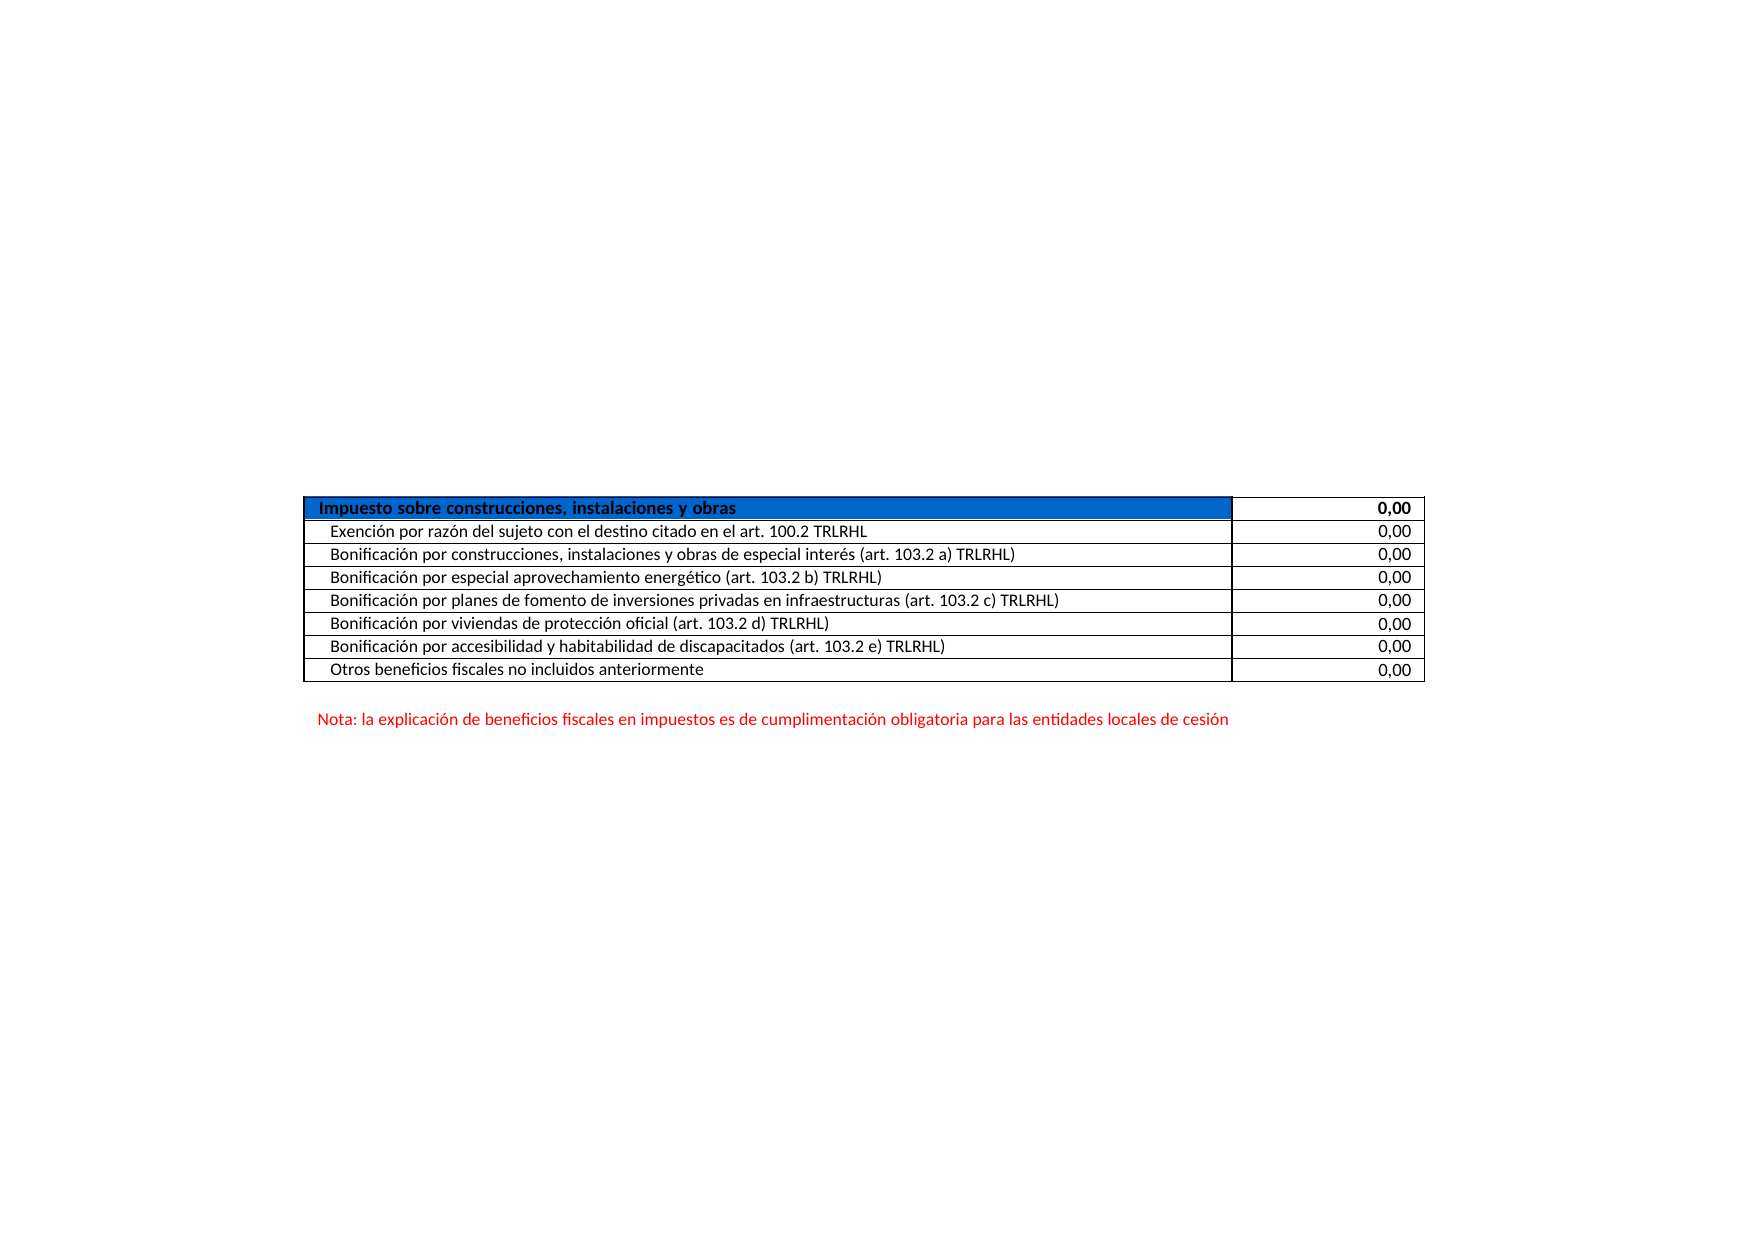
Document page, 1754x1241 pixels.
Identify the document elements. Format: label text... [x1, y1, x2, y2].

text Nota: la explicación de beneficios fiscales en impuestos es de cumplimentación obligatoria para las entidades locales de cesión [317, 708, 1691, 730]
table_header Impuesto sobre construcciones, instalaciones y obras [305, 498, 1231, 519]
table_cell 0,00 [1233, 544, 1424, 566]
table_cell 0,00 [1233, 659, 1424, 681]
table_cell Bonificación por planes de fomento de inversiones privadas en infraestructuras (art. 103.2 c) TRLRHL) [305, 590, 1231, 612]
table_cell 0,00 [1233, 567, 1424, 588]
table_header 0,00 [1233, 498, 1424, 519]
table_cell Bonificación por viviendas de protección oficial (art. 103.2 d) TRLRHL) [305, 613, 1231, 634]
table_cell Bonificación por construcciones, instalaciones y obras de especial interés (art. 103.2 a) TRLRHL) [305, 544, 1231, 566]
table_cell 0,00 [1233, 636, 1424, 658]
table_cell 0,00 [1233, 613, 1424, 634]
table_cell Bonificación por accesibilidad y habitabilidad de discapacitados (art. 103.2 e) TRLRHL) [305, 636, 1231, 658]
table_cell 0,00 [1233, 590, 1424, 612]
table_cell 0,00 [1233, 521, 1424, 542]
table_cell Exención por razón del sujeto con el destino citado en el art. 100.2 TRLRHL [305, 521, 1231, 542]
table_cell Otros beneficios fiscales no incluidos anteriormente [305, 659, 1231, 681]
table_cell Bonificación por especial aprovechamiento energético (art. 103.2 b) TRLRHL) [305, 567, 1231, 588]
